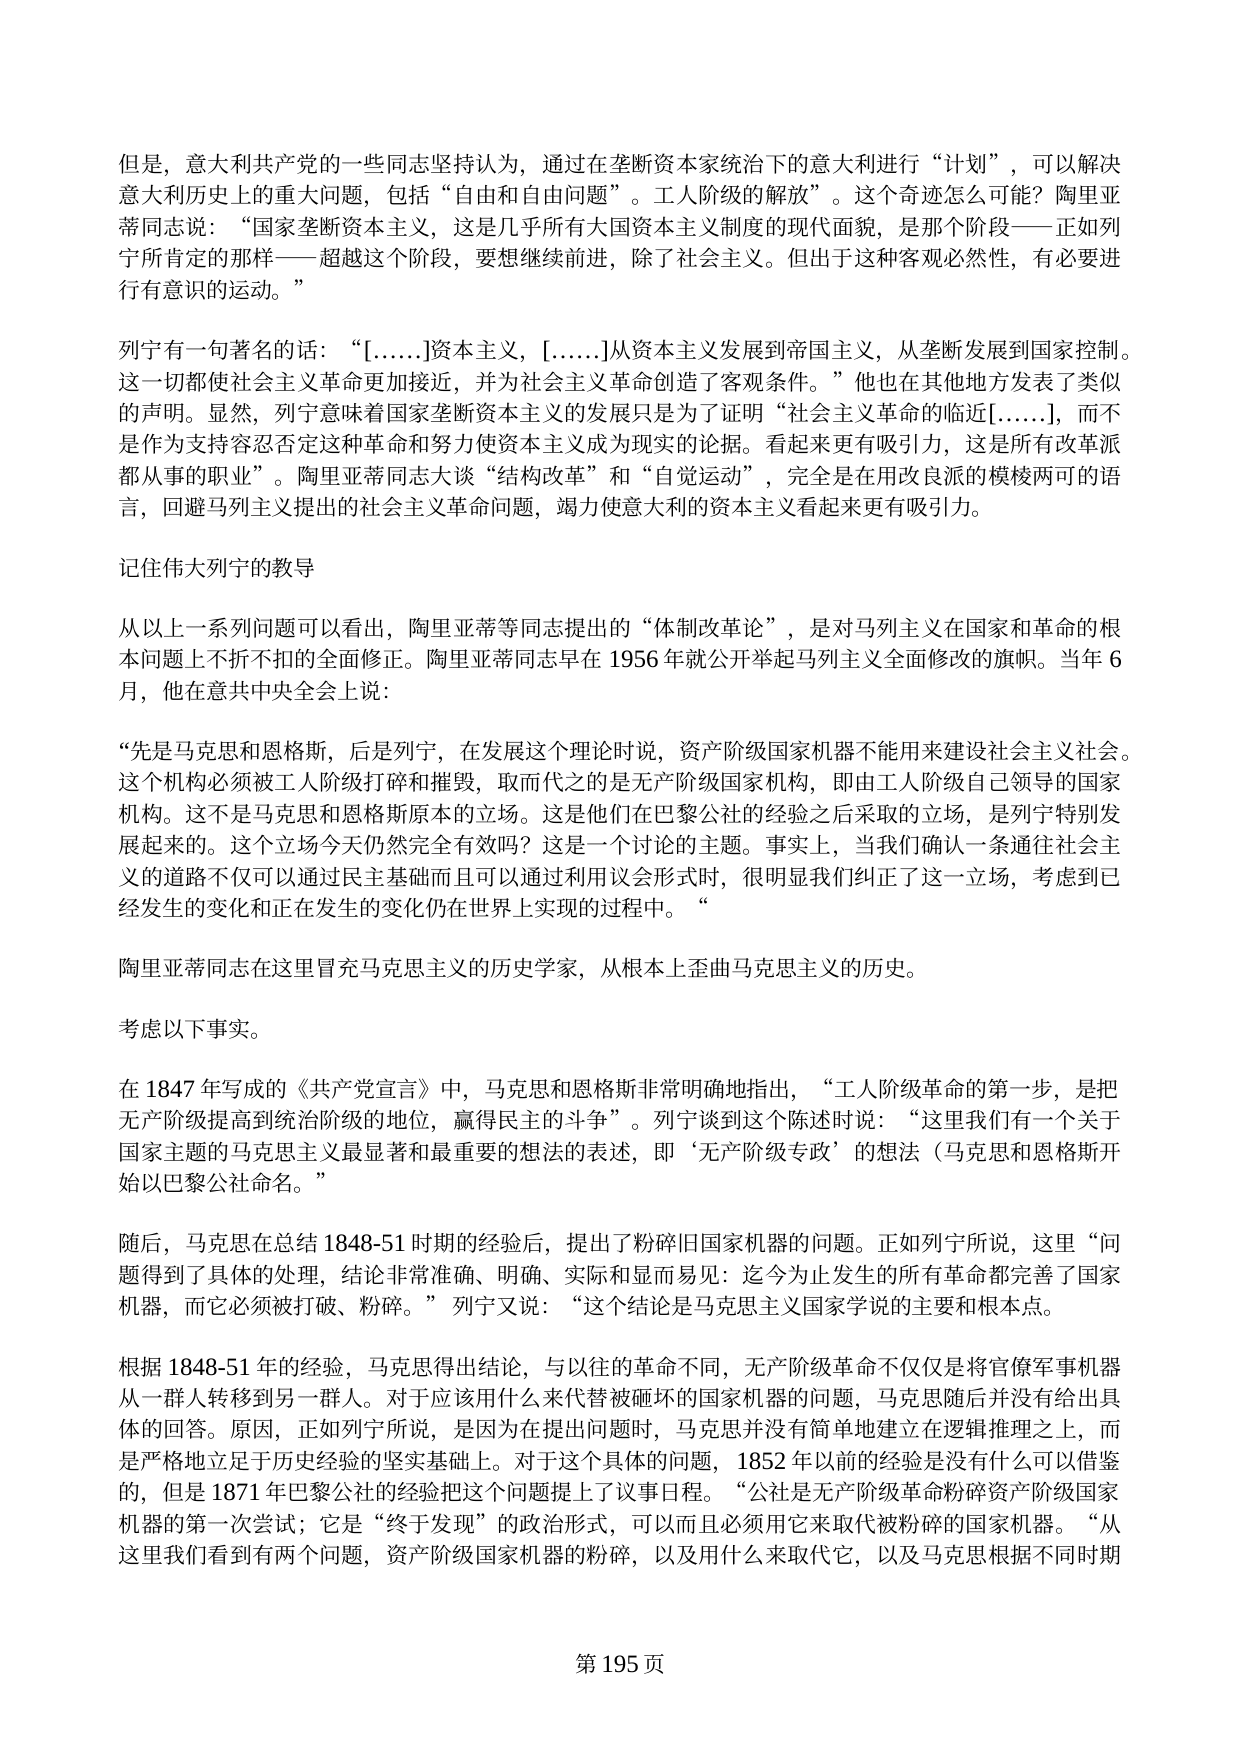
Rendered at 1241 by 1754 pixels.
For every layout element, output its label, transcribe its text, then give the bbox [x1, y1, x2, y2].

text 记住伟大列宁的教导 [118, 551, 1122, 582]
text “先是马克思和恩格斯，后是列宁，在发展这个理论时说，资产阶级国家机器不能用来建设社会主义社会。这个机构必须被工人阶级打碎和摧毁，取而代之的是无产阶级国家机构，即由工人阶级自己领导的国家机构。这不是马克思和恩格斯原本的立场。这是他们在巴黎公社的经验之后采取的立场，是列宁特别发展起来的。这个立场今天仍然完全有效吗？这是一个讨论的主题。事实上，当我们确认一条通往社会主义的道路不仅可以通过民主基础而且可以通过利用议会形式时，很明显我们纠正了这一立场，考虑到已经发生的变化和正在发生的变化仍在世界上实现的过程中。“ [118, 734, 1122, 923]
text 在1847年写成的《共产党宣言》中，马克思和恩格斯非常明确地指出，“工人阶级革命的第一步，是把无产阶级提高到统治阶级的地位，赢得民主的斗争”。列宁谈到这个陈述时说：“这里我们有一个关于国家主题的马克思主义最显著和最重要的想法的表述，即‘无产阶级专政’的想法（马克思和恩格斯开始以巴黎公社命名。” [118, 1072, 1122, 1198]
text 根据1848-51年的经验，马克思得出结论，与以往的革命不同，无产阶级革命不仅仅是将官僚军事机器从一群人转移到另一群人。对于应该用什么来代替被砸坏的国家机器的问题，马克思随后并没有给出具体的回答。原因，正如列宁所说，是因为在提出问题时，马克思并没有简单地建立在逻辑推理之上，而是严格地立足于历史经验的坚实基础上。对于这个具体的问题，1852年以前的经验是没有什么可以借鉴的，但是1871年巴黎公社的经验把这个问题提上了议事日程。“公社是无产阶级革命粉碎资产阶级国家机器的第一次尝试；它是“终于发现”的政治形式，可以而且必须用它来取代被粉碎的国家机器。“从这里我们看到有两个问题，资产阶级国家机器的粉碎，以及用什么来取代它，以及马克思根据不同时期 [118, 1350, 1122, 1570]
text 考虑以下事实。 [118, 1012, 1122, 1043]
text 从以上一系列问题可以看出，陶里亚蒂等同志提出的“体制改革论”，是对马列主义在国家和革命的根本问题上不折不扣的全面修正。陶里亚蒂同志早在1956年就公开举起马列主义全面修改的旗帜。当年6月，他在意共中央全会上说： [118, 611, 1122, 705]
text 但是，意大利共产党的一些同志坚持认为，通过在垄断资本家统治下的意大利进行“计划”，可以解决意大利历史上的重大问题，包括“自由和自由问题”。工人阶级的解放”。这个奇迹怎么可能？陶里亚蒂同志说：“国家垄断资本主义，这是几乎所有大国资本主义制度的现代面貌，是那个阶段——正如列宁所肯定的那样——超越这个阶段，要想继续前进，除了社会主义。但出于这种客观必然性，有必要进行有意识的运动。” [118, 147, 1122, 304]
text 随后，马克思在总结1848-51时期的经验后，提出了粉碎旧国家机器的问题。正如列宁所说，这里“问题得到了具体的处理，结论非常准确、明确、实际和显而易见：迄今为止发生的所有革命都完善了国家机器，而它必须被打破、粉碎。” 列宁又说：“这个结论是马克思主义国家学说的主要和根本点。 [118, 1227, 1122, 1321]
text 列宁有一句著名的话：“[……]资本主义，[……]从资本主义发展到帝国主义，从垄断发展到国家控制。这一切都使社会主义革命更加接近，并为社会主义革命创造了客观条件。”他也在其他地方发表了类似的声明。显然，列宁意味着国家垄断资本主义的发展只是为了证明“社会主义革命的临近[……]，而不是作为支持容忍否定这种革命和努力使资本主义成为现实的论据。看起来更有吸引力，这是所有改革派都从事的职业”。陶里亚蒂同志大谈“结构改革”和“自觉运动”，完全是在用改良派的模棱两可的语言，回避马列主义提出的社会主义革命问题，竭力使意大利的资本主义看起来更有吸引力。 [118, 333, 1122, 522]
text 陶里亚蒂同志在这里冒充马克思主义的历史学家，从根本上歪曲马克思主义的历史。 [118, 952, 1122, 983]
